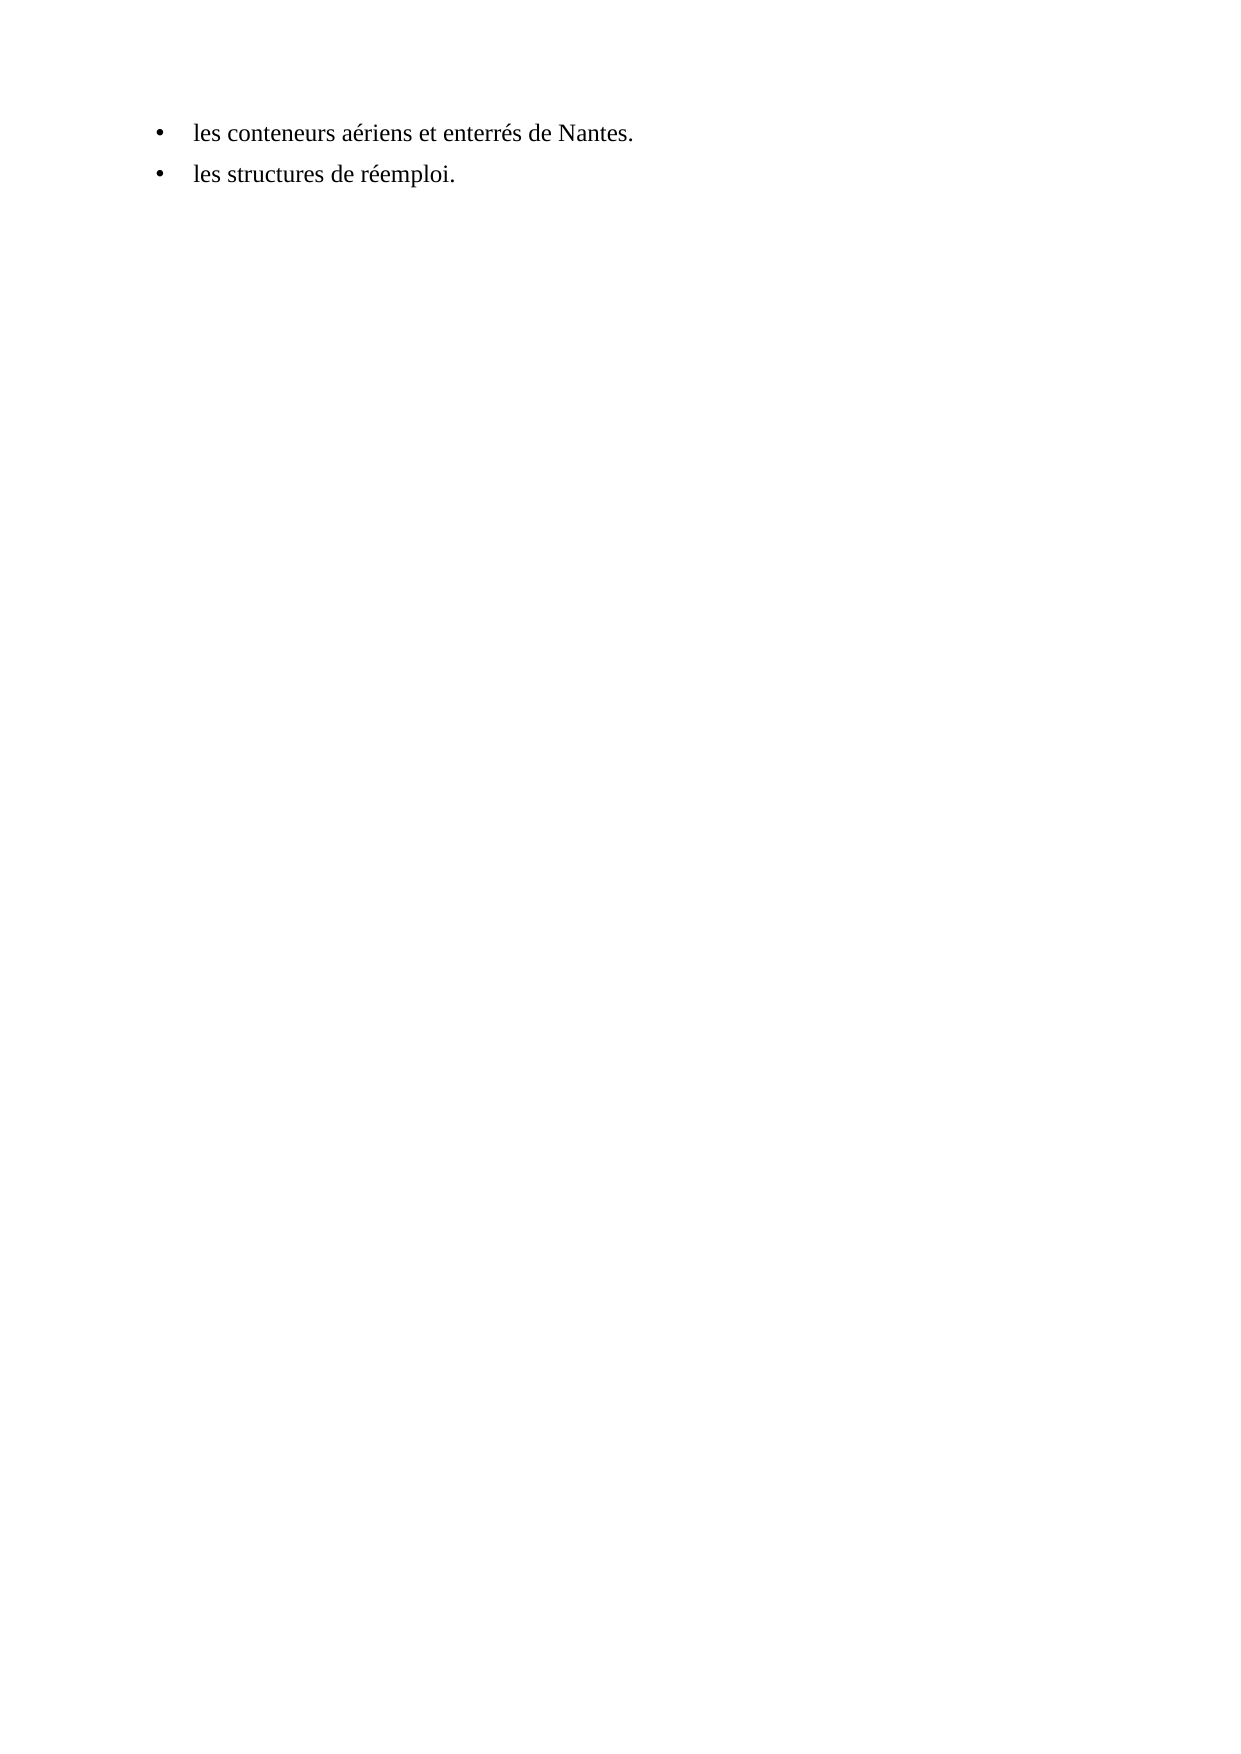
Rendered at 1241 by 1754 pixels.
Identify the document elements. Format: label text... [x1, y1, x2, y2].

list les conteneurs aériens et enterrés de Nantes. [156, 118, 1122, 147]
list les structures de réemploi. [156, 159, 1122, 188]
